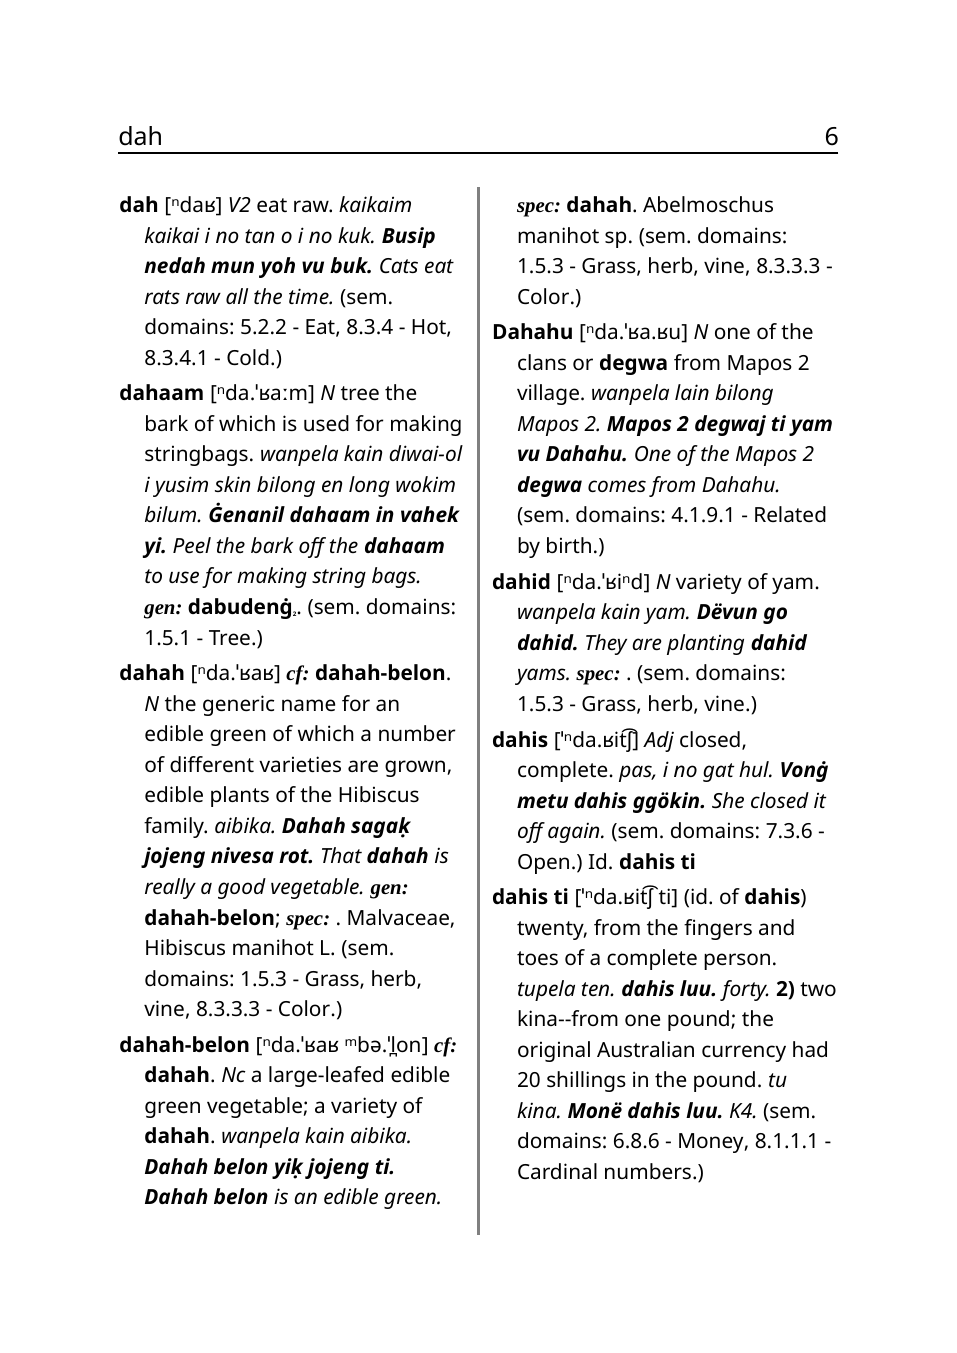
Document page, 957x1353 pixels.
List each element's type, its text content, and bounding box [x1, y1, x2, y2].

text dahid [ⁿda.ˈʁiⁿd] N variety of yam. wanpela kain yam. Dëvun go dahid. They are planting dahid yams. spec: . (sem. domains: 1.5.3 - Grass, herb, vine.) [492, 564, 837, 722]
text dah [ⁿdaʁ] V2 eat raw. kaikaim kaikai i no tan o i no kuk. Busip nedah mun yoh vu buk. Cats eat rats raw all the time. (sem. domains: 5.2.2 - Eat, 8.3.4 - Hot, 8.3.4.1 - Cold.) [119, 188, 465, 375]
text Dahahu [ⁿda.ˈʁa.ʁu] N one of the clans or degwa from Mapos 2 village. wanpela lain bilong Mapos 2. Mapos 2 degwaj ti yam vu Dahahu. One of the Mapos 2 degwa comes from Dahahu. (sem. domains: 4.1.9.1 - Related by birth.) [492, 314, 837, 564]
text dahaam [ⁿda.ˈʁaːm] N tree the bark of which is used for making stringbags. wanpela kain diwai-ol i yusim skin bilong en long wokim bilum. Ġenanil dahaam in vahek yi. Peel the bark off the dahaam to use for making string bags. gen: dabudenġ2. (sem. domains: 1.5.1 - Tree.) [119, 375, 465, 655]
text spec: dahah. Abelmoschus manihot sp. (sem. domains: 1.5.3 - Grass, herb, vine, 8.3.3.3 - Color.) [492, 188, 837, 314]
text dahis [ˈⁿda.ʁit͡ʃ] Adj closed, complete. pas, i no gat hul. Vonġ metu dahis ggökin. She closed it off again. (sem. domains: 7.3.6 - Open.) Id. dahis ti [492, 722, 837, 879]
text dahis ti [ˈⁿda.ʁit͡ʃ ti] (id. of dahis) twenty, from the fingers and toes of a complete person. tupela ten. dahis luu. forty. 2) two kina--from one pound; the original Australian currency had 20 shillings in the pound. tu kina. Monë dahis luu. K4. (sem. domains: 6.8.6 - Money, 8.1.1.1 - Cardinal numbers.) [492, 879, 837, 1190]
text dahah [ⁿda.ˈʁaʁ] cf: dahah-belon. N the generic name for an edible green of which a number of different varieties are grown, edible plants of the Hibiscus family. aibika. Dahah sagaḳ jojeng nivesa rot. That dahah is really a good vegetable. gen: dahah-belon; spec: . Malvaceae, Hibiscus manihot L. (sem. domains: 1.5.3 - Grass, herb, vine, 8.3.3.3 - Color.) [119, 655, 465, 1027]
text dahah-belon [ⁿda.ˈʁaʁ ᵐbə.ˈl̪on] cf: dahah. Nc a large-leafed edible green vegetable; a variety of dahah. wanpela kain aibika. Dahah belon yiḳ jojeng ti. Dahah belon is an edible green. [119, 1027, 465, 1215]
